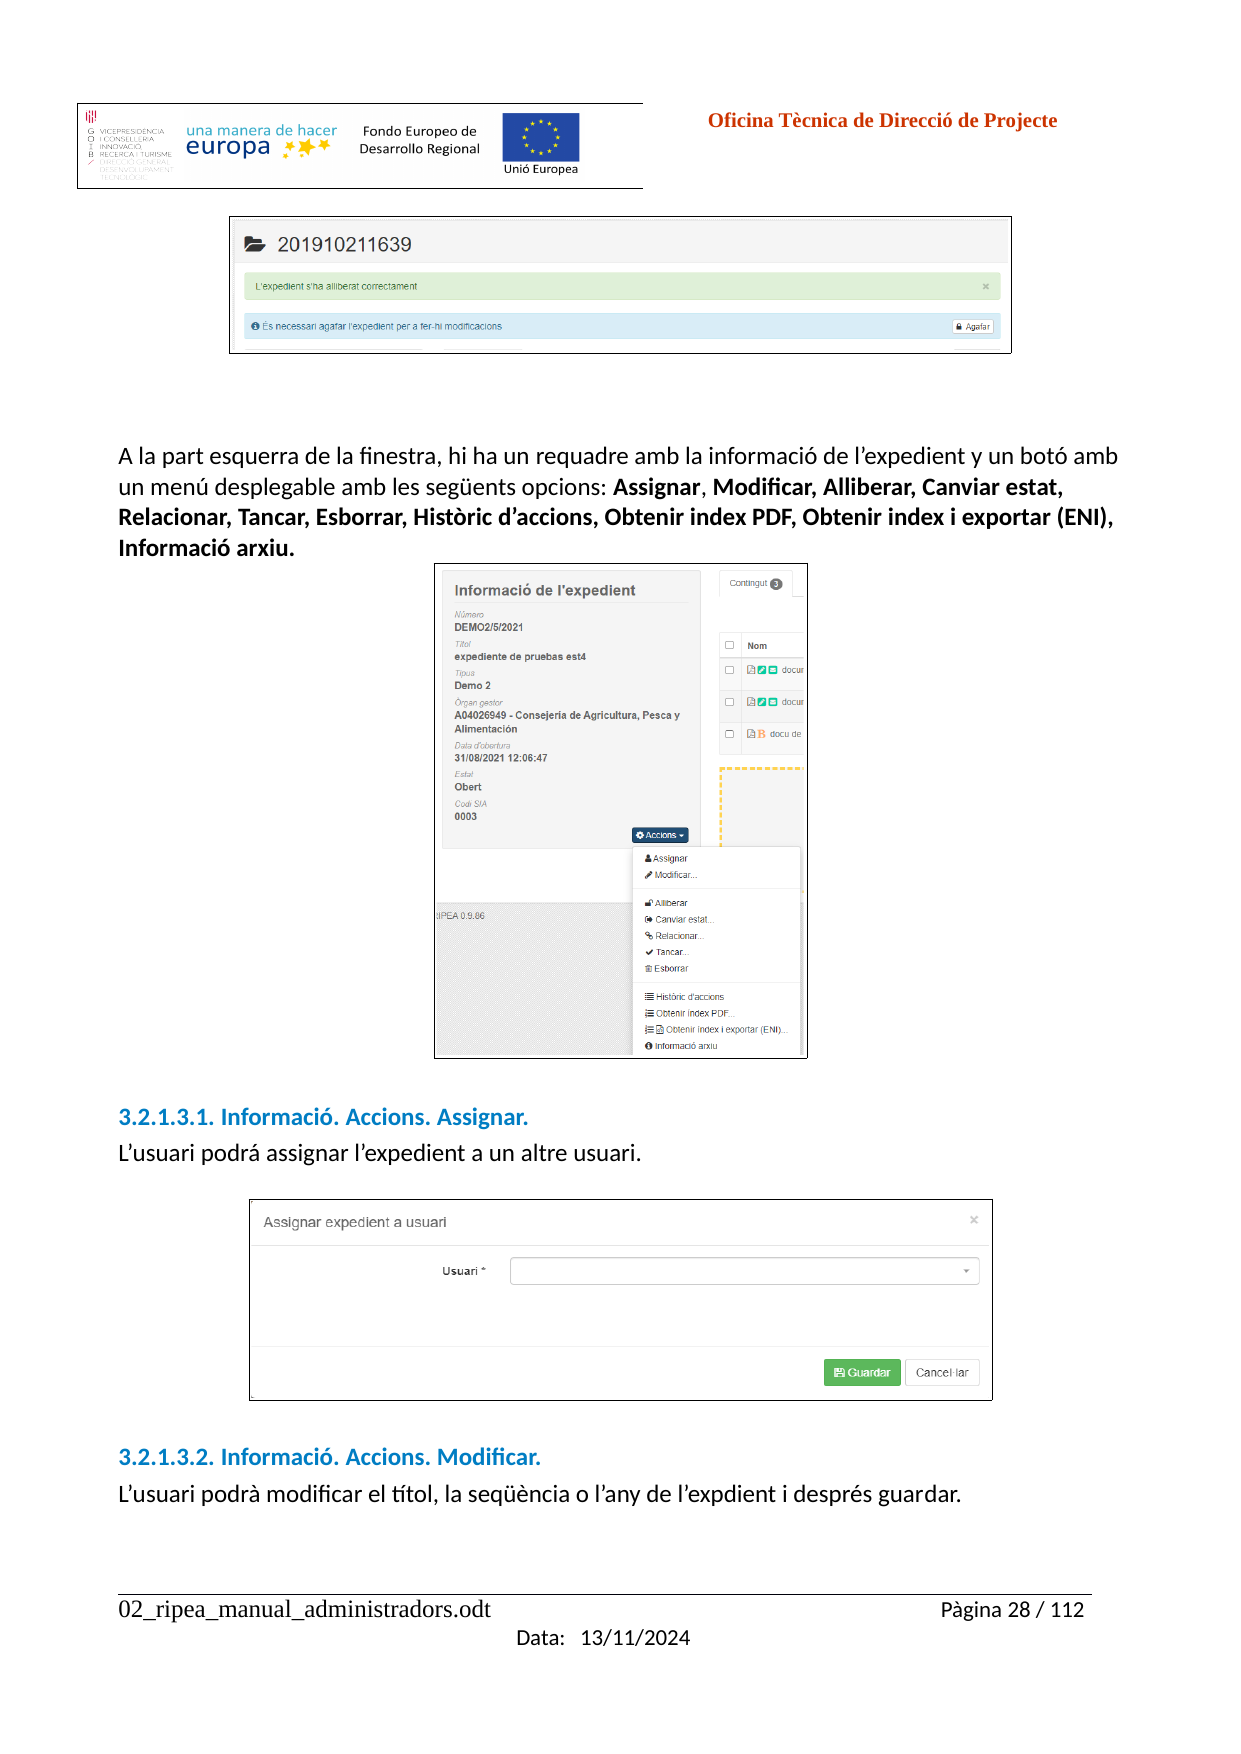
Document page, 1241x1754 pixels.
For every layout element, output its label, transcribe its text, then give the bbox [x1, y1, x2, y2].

subtitle 3.2.1.3.2. Informació. Accions. Modificar. [118, 1441, 1122, 1472]
text L’usuari podrá assignar l’expedient a un altre usuari. [118, 1137, 1122, 1168]
picture [232, 219, 1008, 350]
text L’usuari podrà modificar el títol, la seqüència o l’any de l’expdient i després guardar. [118, 1478, 1122, 1509]
subtitle 3.2.1.3.1. Informació. Accions. Assignar. [118, 1101, 1122, 1131]
picture [82, 108, 178, 182]
picture [184, 108, 585, 182]
picture [251, 1201, 989, 1398]
text A la part esquerra de la finestra, hi ha un requadre amb la informació de l’expedient y un botó amb un menú desplegable amb les següents opcions: Assignar, Modificar, Alliberar, Canviar estat, Relacionar, Tancar, Esborrar, Històric d’accions, Obtenir index PDF, Obtenir index i exportar (ENI), Informació arxiu. [118, 440, 1122, 562]
picture [436, 565, 804, 1055]
